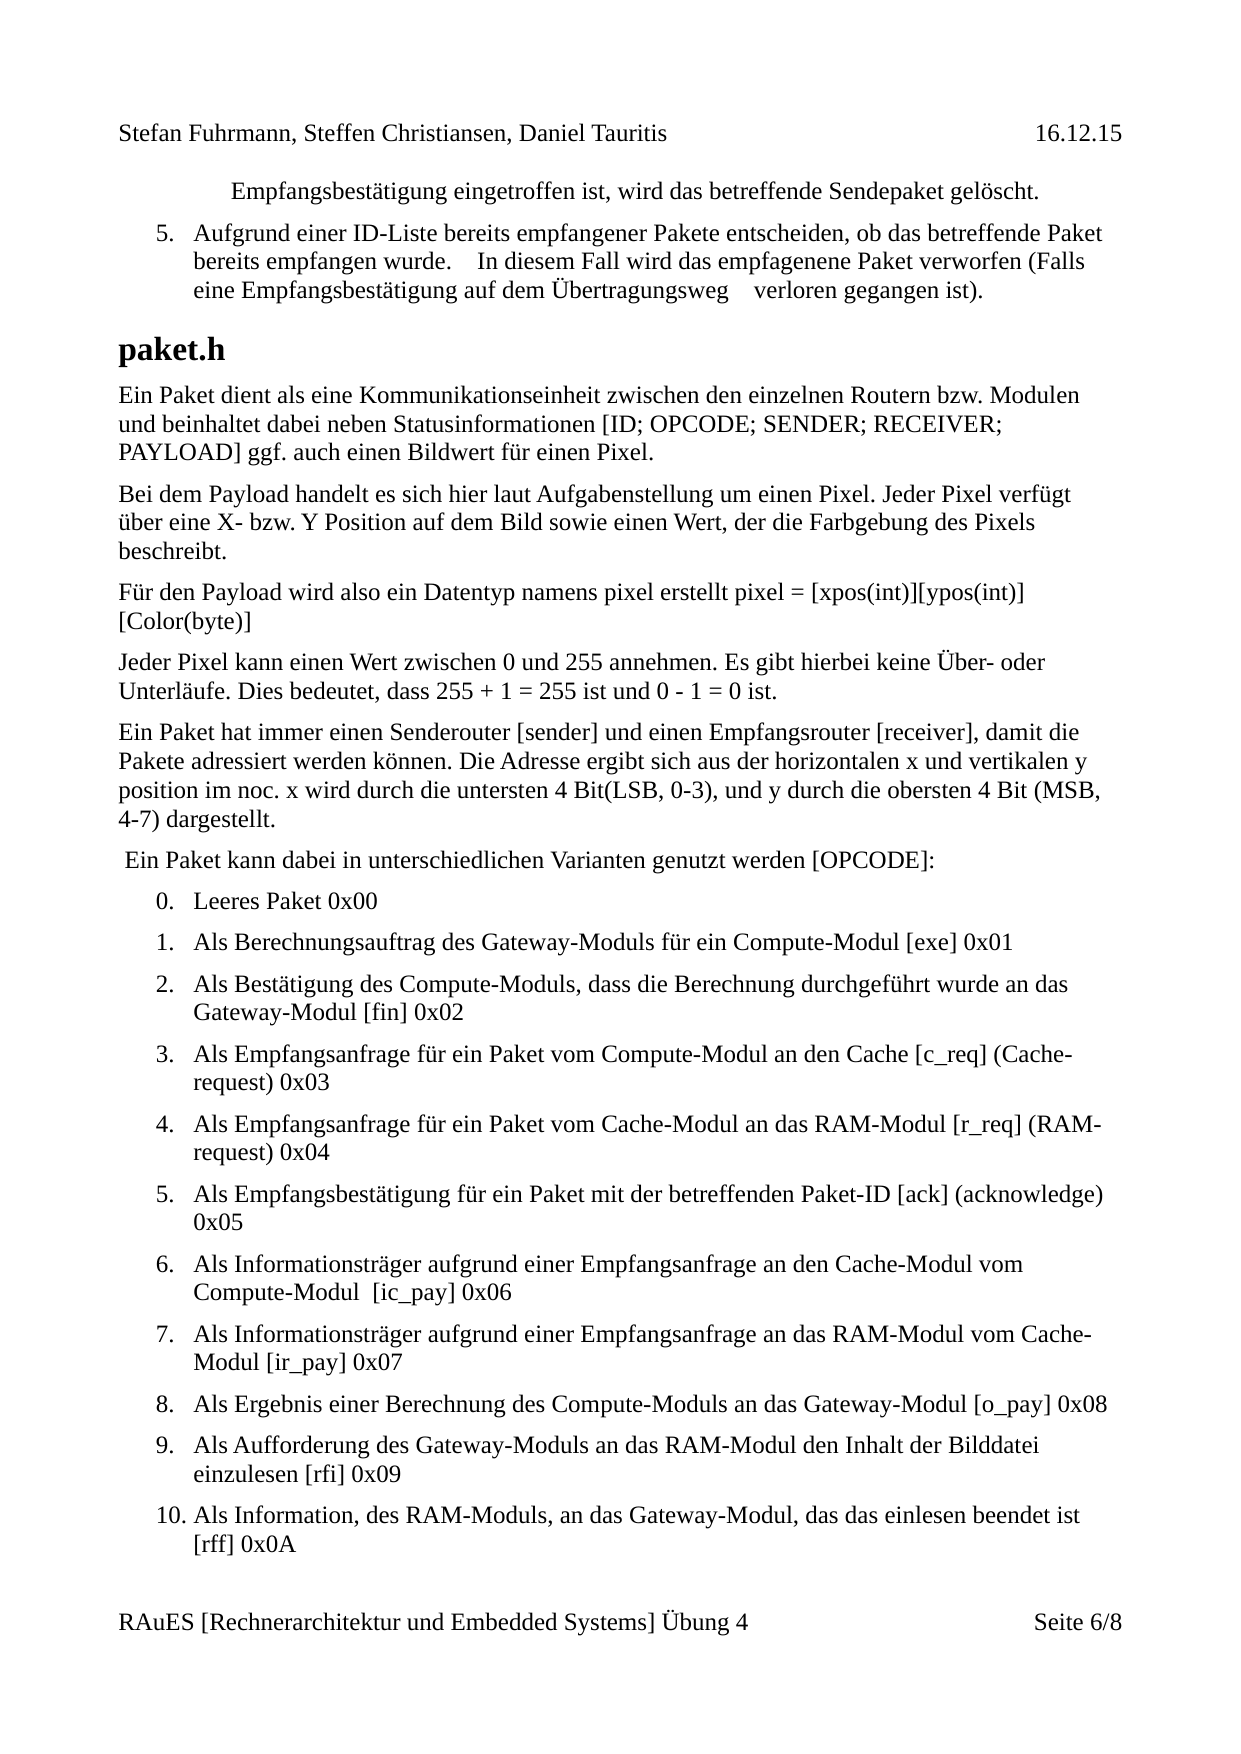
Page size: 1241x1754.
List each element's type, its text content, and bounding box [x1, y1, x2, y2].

list Als Bestätigung des Compute-Moduls, dass die Berechnung durchgeführt wurde an das Gateway-Modul [fin] 0x02 [156, 969, 1122, 1026]
list Als Informationsträger aufgrund einer Empfangsanfrage an den Cache-Modul vom Compute-Modul [ic_pay] 0x06 [156, 1249, 1122, 1306]
list Leeres Paket 0x00 [156, 886, 1122, 915]
text Für den Payload wird also ein Datentyp namens pixel erstellt pixel = [xpos(int)][ypos(int)][Color(byte)] [118, 577, 1122, 635]
text Ein Paket hat immer einen Senderouter [sender] und einen Empfangsrouter [receiver], damit die Pakete adressiert werden können. Die Adresse ergibt sich aus der horizontalen x und vertikalen y position im noc. x wird durch die untersten 4 Bit(LSB, 0-3), und y durch die obersten 4 Bit (MSB, 4-7) dargestellt. [118, 717, 1122, 832]
list Als Empfangsanfrage für ein Paket vom Cache-Modul an das RAM-Modul [r_req] (RAM-request) 0x04 [156, 1109, 1122, 1166]
text Bei dem Payload handelt es sich hier laut Aufgabenstellung um einen Pixel. Jeder Pixel verfügt über eine X- bzw. Y Position auf dem Bild sowie einen Wert, der die Farbgebung des Pixels beschreibt. [118, 479, 1122, 565]
text Ein Paket kann dabei in unterschiedlichen Varianten genutzt werden [OPCODE]: [118, 845, 1122, 874]
subtitle paket.h [118, 329, 1122, 367]
list Aufgrund einer ID-Liste bereits empfangener Pakete entscheiden, ob das betreffende Paket bereits empfangen wurde. In diesem Fall wird das empfagenene Paket verworfen (Falls eine Empfangsbestätigung auf dem Übertragungsweg verloren gegangen ist). [156, 218, 1122, 304]
list Als Empfangsanfrage für ein Paket vom Compute-Modul an den Cache [c_req] (Cache-request) 0x03 [156, 1039, 1122, 1096]
list Als Aufforderung des Gateway-Moduls an das RAM-Modul den Inhalt der Bilddatei einzulesen [rfi] 0x09 [156, 1430, 1122, 1487]
list Als Empfangsbestätigung für ein Paket mit der betreffenden Paket-ID [ack] (acknowledge) 0x05 [156, 1179, 1122, 1236]
list Als Ergebnis einer Berechnung des Compute-Moduls an das Gateway-Modul [o_pay] 0x08 [156, 1389, 1122, 1417]
list Als Informationsträger aufgrund einer Empfangsanfrage an das RAM-Modul vom Cache-Modul [ir_pay] 0x07 [156, 1319, 1122, 1376]
list Als Information, des RAM-Moduls, an das Gateway-Modul, das das einlesen beendet ist [rff] 0x0A [156, 1500, 1122, 1557]
list Empfangsbestätigung eingetroffen ist, wird das betreffende Sendepaket gelöscht. [193, 176, 1122, 205]
text Ein Paket dient als eine Kommunikationseinheit zwischen den einzelnen Routern bzw. Modulen und beinhaltet dabei neben Statusinformationen [ID; OPCODE; SENDER; RECEIVER; PAYLOAD] ggf. auch einen Bildwert für einen Pixel. [118, 380, 1122, 466]
text Jeder Pixel kann einen Wert zwischen 0 und 255 annehmen. Es gibt hierbei keine Über- oder Unterläufe. Dies bedeutet, dass 255 + 1 = 255 ist und 0 - 1 = 0 ist. [118, 647, 1122, 705]
list Als Berechnungsauftrag des Gateway-Moduls für ein Compute-Modul [exe] 0x01 [156, 927, 1122, 956]
